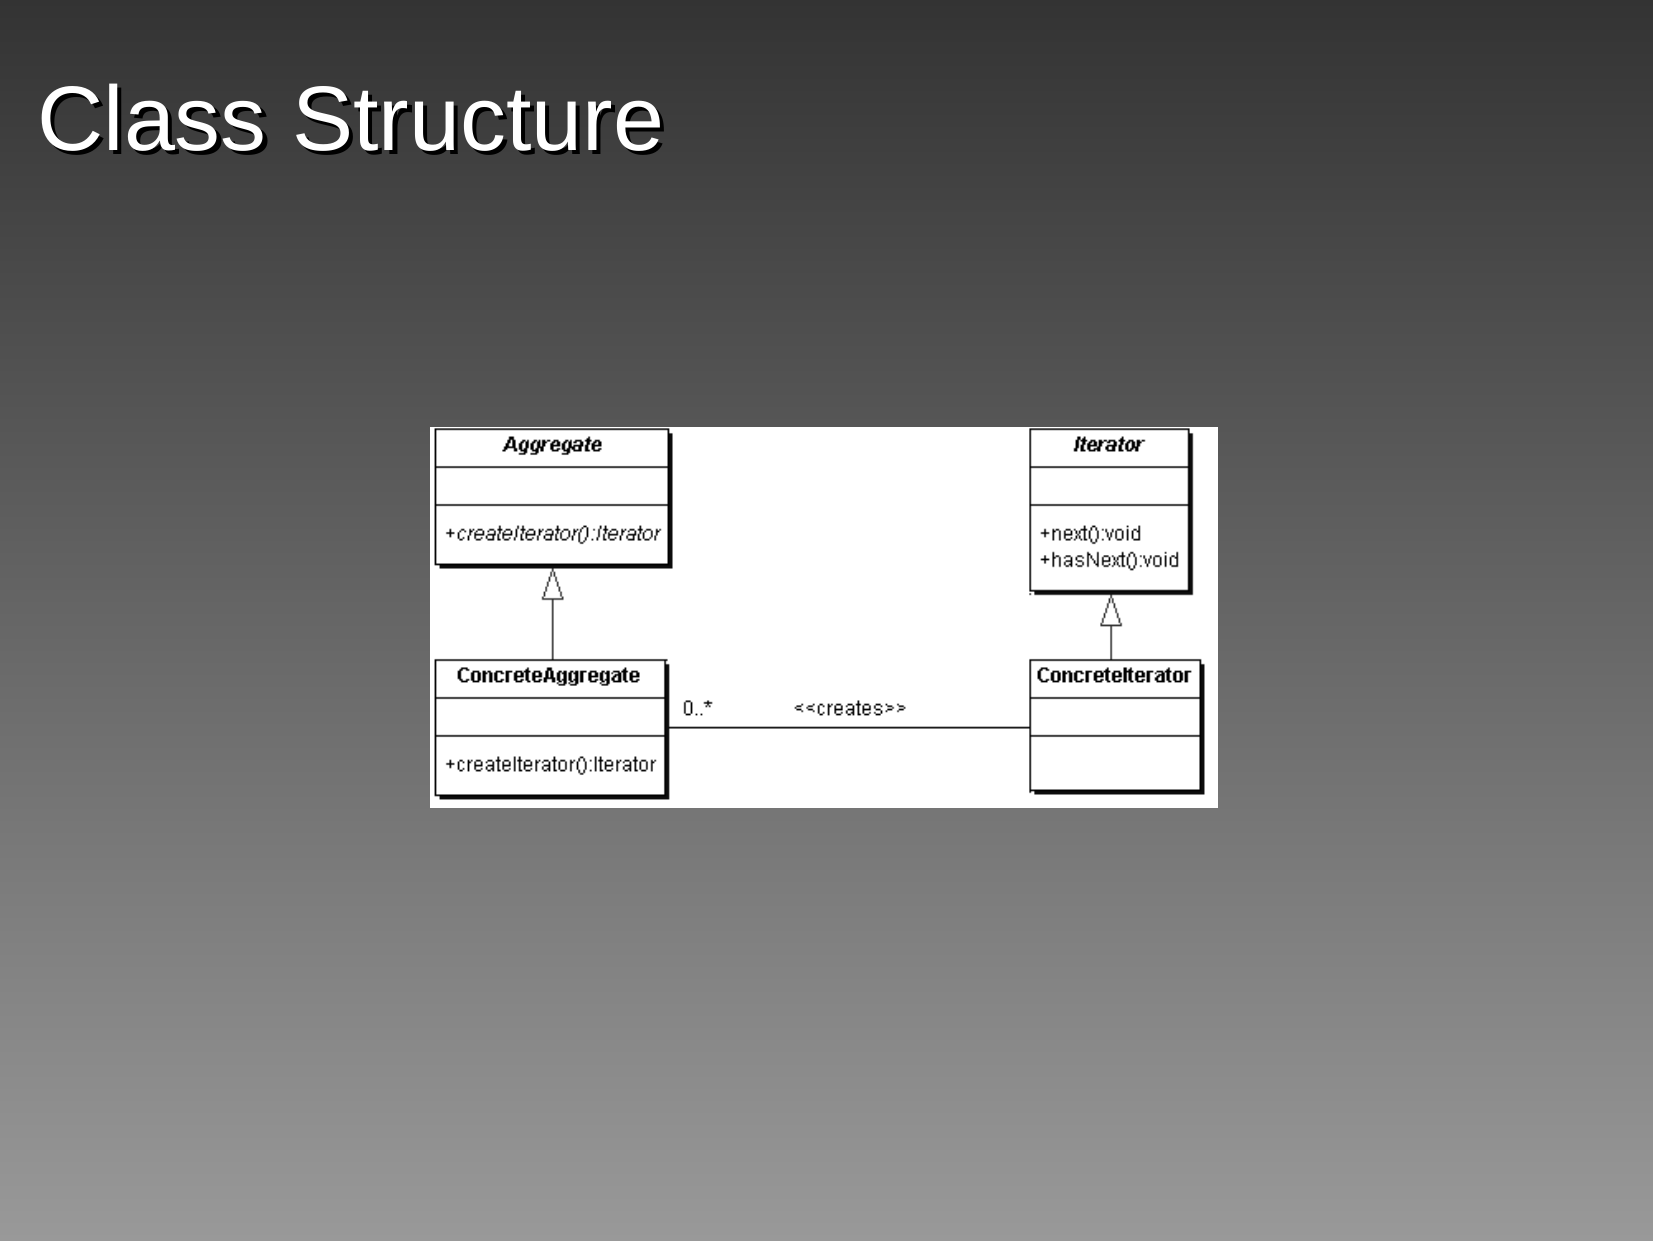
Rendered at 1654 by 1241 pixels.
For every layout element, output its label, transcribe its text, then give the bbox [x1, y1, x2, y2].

picture [430, 427, 1218, 808]
title Class Structure [37, 56, 1613, 181]
